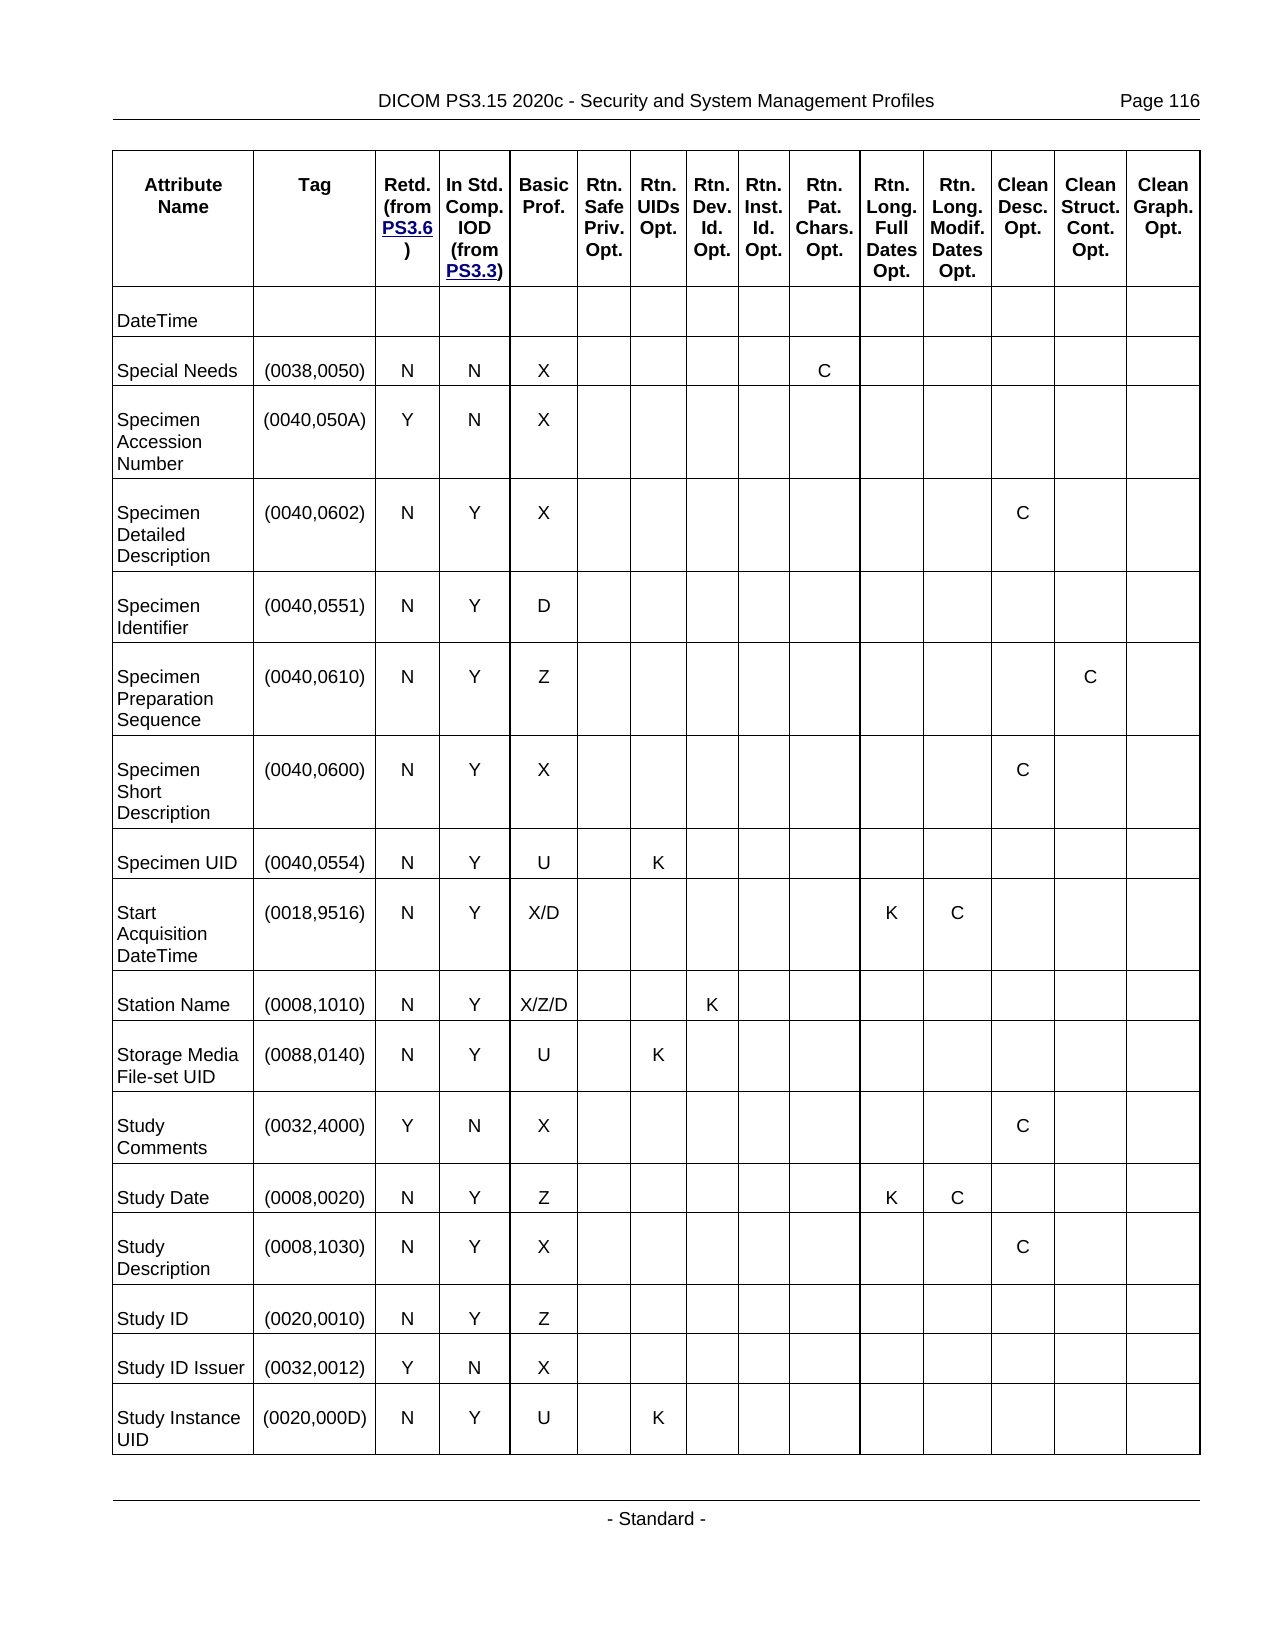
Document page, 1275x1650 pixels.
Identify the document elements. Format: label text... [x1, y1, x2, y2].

table_cell Specimen UID [113, 829, 253, 877]
table_cell [861, 1213, 923, 1283]
table_cell [739, 971, 789, 1020]
table_cell [924, 736, 991, 828]
table_cell N [376, 479, 439, 571]
table_cell [1127, 736, 1199, 828]
table_cell U [511, 1384, 577, 1454]
table_header Clean Struct. Cont. Opt. [1055, 151, 1126, 286]
table_cell [578, 879, 630, 970]
table_cell [992, 879, 1054, 970]
table_cell [687, 829, 738, 877]
table_cell [1127, 879, 1199, 970]
table_cell N [376, 879, 439, 970]
table_cell (0018,9516) [254, 879, 375, 970]
table_header Clean Desc. Opt. [992, 151, 1054, 286]
table_cell [578, 1334, 630, 1383]
table_cell Specimen Accession Number [113, 386, 253, 478]
table_cell N [376, 1384, 439, 1454]
table_cell [790, 736, 859, 828]
table_cell [790, 643, 859, 735]
table_cell [1127, 1092, 1199, 1162]
table_cell [687, 386, 738, 478]
table_cell Y [440, 971, 509, 1020]
table_cell (0038,0050) [254, 337, 375, 385]
table_cell Specimen Detailed Description [113, 479, 253, 571]
table_cell N [440, 1092, 509, 1162]
table_cell (0008,1030) [254, 1213, 375, 1283]
table_cell [578, 971, 630, 1020]
table_cell [924, 829, 991, 877]
table_cell [861, 1092, 923, 1162]
table_header Rtn. Long. Full Dates Opt. [861, 151, 923, 286]
table_cell X [511, 1213, 577, 1283]
table_cell Study ID Issuer [113, 1334, 253, 1383]
table_cell X [511, 736, 577, 828]
table_cell [739, 1285, 789, 1333]
table_cell [924, 1285, 991, 1333]
table_cell [790, 572, 859, 642]
table_cell [1055, 479, 1126, 571]
table_cell Study Instance UID [113, 1384, 253, 1454]
table_cell [254, 287, 375, 336]
table_cell [1127, 337, 1199, 385]
table_cell [631, 1164, 686, 1212]
table_cell Specimen Preparation Sequence [113, 643, 253, 735]
table_cell [631, 1285, 686, 1333]
table_cell [739, 386, 789, 478]
table_cell [631, 287, 686, 336]
table_cell [1055, 287, 1126, 336]
table_cell [992, 337, 1054, 385]
table_cell [992, 1021, 1054, 1091]
table_cell [992, 1164, 1054, 1212]
table_cell [924, 1092, 991, 1162]
table_cell N [376, 1164, 439, 1212]
table_cell [1127, 287, 1199, 336]
table_cell [1127, 386, 1199, 478]
table_cell [1055, 1334, 1126, 1383]
table_header Rtn. Long. Modif. Dates Opt. [924, 151, 991, 286]
table_cell [687, 1092, 738, 1162]
table_cell [1055, 337, 1126, 385]
table_cell [790, 287, 859, 336]
table_cell [578, 1384, 630, 1454]
table_cell [790, 386, 859, 478]
table_cell Specimen Short Description [113, 736, 253, 828]
table_cell [861, 1285, 923, 1333]
table_cell [790, 1213, 859, 1283]
table_cell [578, 829, 630, 877]
table_cell [790, 1285, 859, 1333]
table_cell [992, 1285, 1054, 1333]
table_cell (0020,000D) [254, 1384, 375, 1454]
table_cell [924, 1334, 991, 1383]
table_cell [861, 1021, 923, 1091]
table_cell N [376, 1213, 439, 1283]
table_cell X/D [511, 879, 577, 970]
table_cell N [376, 572, 439, 642]
table_cell C [790, 337, 859, 385]
table_cell N [376, 337, 439, 385]
table_cell [1127, 572, 1199, 642]
table_cell [1127, 971, 1199, 1020]
table_cell [739, 1092, 789, 1162]
table_cell [1055, 736, 1126, 828]
table_cell [790, 479, 859, 571]
table_cell C [992, 736, 1054, 828]
table_cell X [511, 479, 577, 571]
table_cell C [992, 479, 1054, 571]
table_cell [924, 643, 991, 735]
table_cell X [511, 386, 577, 478]
table_cell [687, 287, 738, 336]
table_cell [739, 287, 789, 336]
table_cell [861, 736, 923, 828]
table_cell Y [440, 643, 509, 735]
table_cell [631, 643, 686, 735]
table_cell [578, 1285, 630, 1333]
table_cell (0040,0602) [254, 479, 375, 571]
table_cell (0032,4000) [254, 1092, 375, 1162]
table_cell [687, 1021, 738, 1091]
table_cell [924, 287, 991, 336]
table_cell [440, 287, 509, 336]
table_cell X [511, 1092, 577, 1162]
table_cell [687, 1285, 738, 1333]
table_cell [687, 1164, 738, 1212]
table_cell Y [376, 1092, 439, 1162]
table_cell [924, 971, 991, 1020]
table_cell [631, 736, 686, 828]
table_header Retd. (from PS3.6) [376, 151, 439, 286]
table_cell [992, 386, 1054, 478]
table_cell K [631, 1384, 686, 1454]
table_cell [739, 1384, 789, 1454]
table_cell [861, 572, 923, 642]
table_cell [1055, 1092, 1126, 1162]
table_cell [992, 572, 1054, 642]
table_cell [1055, 1213, 1126, 1283]
table_cell C [1055, 643, 1126, 735]
table_cell Y [376, 386, 439, 478]
table_cell [992, 643, 1054, 735]
table_cell Y [440, 1021, 509, 1091]
table_cell [992, 971, 1054, 1020]
table_cell [924, 572, 991, 642]
table_cell C [924, 1164, 991, 1212]
table_cell (0040,050A) [254, 386, 375, 478]
table_cell Z [511, 643, 577, 735]
table_cell X [511, 337, 577, 385]
table_cell [1055, 1384, 1126, 1454]
table_cell [861, 971, 923, 1020]
table_cell [1055, 879, 1126, 970]
table_cell DateTime [113, 287, 253, 336]
table_cell [578, 736, 630, 828]
table_cell [1127, 643, 1199, 735]
table_cell [1055, 971, 1126, 1020]
table_cell [861, 1334, 923, 1383]
table_cell [924, 1384, 991, 1454]
table_cell N [376, 1021, 439, 1091]
table_cell [511, 287, 577, 336]
table_cell [687, 879, 738, 970]
table_cell [790, 1164, 859, 1212]
table_cell [1127, 829, 1199, 877]
table_cell [631, 879, 686, 970]
table_cell [924, 386, 991, 478]
table_cell K [631, 1021, 686, 1091]
table_cell (0008,1010) [254, 971, 375, 1020]
table_cell [739, 337, 789, 385]
table_cell [1055, 572, 1126, 642]
table_cell Y [440, 879, 509, 970]
table_cell [861, 1384, 923, 1454]
table_cell [578, 337, 630, 385]
table_cell [1127, 1285, 1199, 1333]
table_cell N [376, 736, 439, 828]
table_cell C [992, 1092, 1054, 1162]
table_cell (0040,0554) [254, 829, 375, 877]
table_cell [1127, 1164, 1199, 1212]
table_cell (0088,0140) [254, 1021, 375, 1091]
table_cell N [376, 643, 439, 735]
table_cell Y [440, 1164, 509, 1212]
table_cell Special Needs [113, 337, 253, 385]
table_cell Y [440, 479, 509, 571]
table_cell (0040,0551) [254, 572, 375, 642]
table_cell C [992, 1213, 1054, 1283]
table_cell Y [376, 1334, 439, 1383]
table_cell [861, 643, 923, 735]
table_cell [578, 479, 630, 571]
table_cell [739, 879, 789, 970]
table_cell [1127, 1334, 1199, 1383]
table_cell N [376, 829, 439, 877]
table_cell K [687, 971, 738, 1020]
table_cell [687, 1384, 738, 1454]
table_cell [790, 829, 859, 877]
table_header Tag [254, 151, 375, 286]
table_cell Y [440, 1285, 509, 1333]
table_cell [687, 572, 738, 642]
table_cell [739, 643, 789, 735]
table_cell [739, 1213, 789, 1283]
table_cell [924, 1213, 991, 1283]
table_cell [739, 1334, 789, 1383]
table_cell Y [440, 1384, 509, 1454]
table_cell [924, 479, 991, 571]
table_cell Start Acquisition DateTime [113, 879, 253, 970]
table_cell [790, 879, 859, 970]
table_cell [992, 1384, 1054, 1454]
table_cell [631, 1213, 686, 1283]
table_cell (0032,0012) [254, 1334, 375, 1383]
table_header Rtn. Safe Priv. Opt. [578, 151, 630, 286]
table_cell D [511, 572, 577, 642]
table_cell (0040,0600) [254, 736, 375, 828]
table_cell [1055, 386, 1126, 478]
table_cell [631, 337, 686, 385]
table_cell [578, 1092, 630, 1162]
table_header Rtn. Dev. Id. Opt. [687, 151, 738, 286]
table_cell N [440, 1334, 509, 1383]
table_cell K [631, 829, 686, 877]
table_cell [687, 643, 738, 735]
table_cell [1127, 479, 1199, 571]
table_cell [1055, 829, 1126, 877]
table_cell [790, 1092, 859, 1162]
table_cell [861, 386, 923, 478]
table_cell [739, 1021, 789, 1091]
table_cell Storage Media File-set UID [113, 1021, 253, 1091]
table_cell Specimen Identifier [113, 572, 253, 642]
table_cell [790, 971, 859, 1020]
table_cell [739, 736, 789, 828]
table_cell N [440, 386, 509, 478]
table_cell Y [440, 829, 509, 877]
table_cell [861, 337, 923, 385]
table_cell U [511, 1021, 577, 1091]
table_cell (0040,0610) [254, 643, 375, 735]
table_cell [790, 1334, 859, 1383]
table_cell [687, 1334, 738, 1383]
table_cell [578, 643, 630, 735]
table_header Rtn. UIDs Opt. [631, 151, 686, 286]
table_header In Std. Comp. IOD (from PS3.3) [440, 151, 509, 286]
table_cell [631, 971, 686, 1020]
table_cell [924, 1021, 991, 1091]
table_cell [578, 572, 630, 642]
table_cell (0008,0020) [254, 1164, 375, 1212]
table_cell [578, 1021, 630, 1091]
table_cell [1055, 1164, 1126, 1212]
table_cell [631, 386, 686, 478]
table_cell [790, 1384, 859, 1454]
table_cell [739, 479, 789, 571]
table_cell K [861, 1164, 923, 1212]
table_cell [578, 1213, 630, 1283]
table_header Rtn. Pat. Chars. Opt. [790, 151, 859, 286]
table_cell [739, 572, 789, 642]
table_cell [631, 572, 686, 642]
table_cell [578, 287, 630, 336]
table_cell [739, 1164, 789, 1212]
table_cell Study Date [113, 1164, 253, 1212]
table_cell [739, 829, 789, 877]
table_cell Y [440, 1213, 509, 1283]
table_cell Study Comments [113, 1092, 253, 1162]
table_cell [924, 337, 991, 385]
table_cell C [924, 879, 991, 970]
table_cell Study ID [113, 1285, 253, 1333]
table_cell [861, 829, 923, 877]
table_cell [861, 287, 923, 336]
table_cell Z [511, 1285, 577, 1333]
table_cell [1055, 1021, 1126, 1091]
table_cell [631, 1334, 686, 1383]
table_cell [578, 1164, 630, 1212]
table_header Rtn. Inst. Id. Opt. [739, 151, 789, 286]
table_cell U [511, 829, 577, 877]
table_header Basic Prof. [511, 151, 577, 286]
table_cell Y [440, 572, 509, 642]
table_cell Z [511, 1164, 577, 1212]
table_cell [578, 386, 630, 478]
table_cell [992, 829, 1054, 877]
table_header Clean Graph. Opt. [1127, 151, 1199, 286]
table_header Attribute Name [113, 151, 253, 286]
table_cell [790, 1021, 859, 1091]
table_cell Study Description [113, 1213, 253, 1283]
table_cell [376, 287, 439, 336]
table_cell N [440, 337, 509, 385]
table_cell (0020,0010) [254, 1285, 375, 1333]
table_cell [1127, 1384, 1199, 1454]
table_cell [687, 1213, 738, 1283]
table_cell [861, 479, 923, 571]
table_cell [992, 287, 1054, 336]
table_cell K [861, 879, 923, 970]
table_cell [1055, 1285, 1126, 1333]
table_cell N [376, 1285, 439, 1333]
table_cell [1127, 1213, 1199, 1283]
table_cell [1127, 1021, 1199, 1091]
table_cell Station Name [113, 971, 253, 1020]
table_cell [992, 1334, 1054, 1383]
table_cell X [511, 1334, 577, 1383]
table_cell X/Z/D [511, 971, 577, 1020]
table_cell [687, 337, 738, 385]
table_cell Y [440, 736, 509, 828]
table_cell [631, 479, 686, 571]
table_cell N [376, 971, 439, 1020]
table_cell [687, 479, 738, 571]
table_cell [687, 736, 738, 828]
table_cell [631, 1092, 686, 1162]
